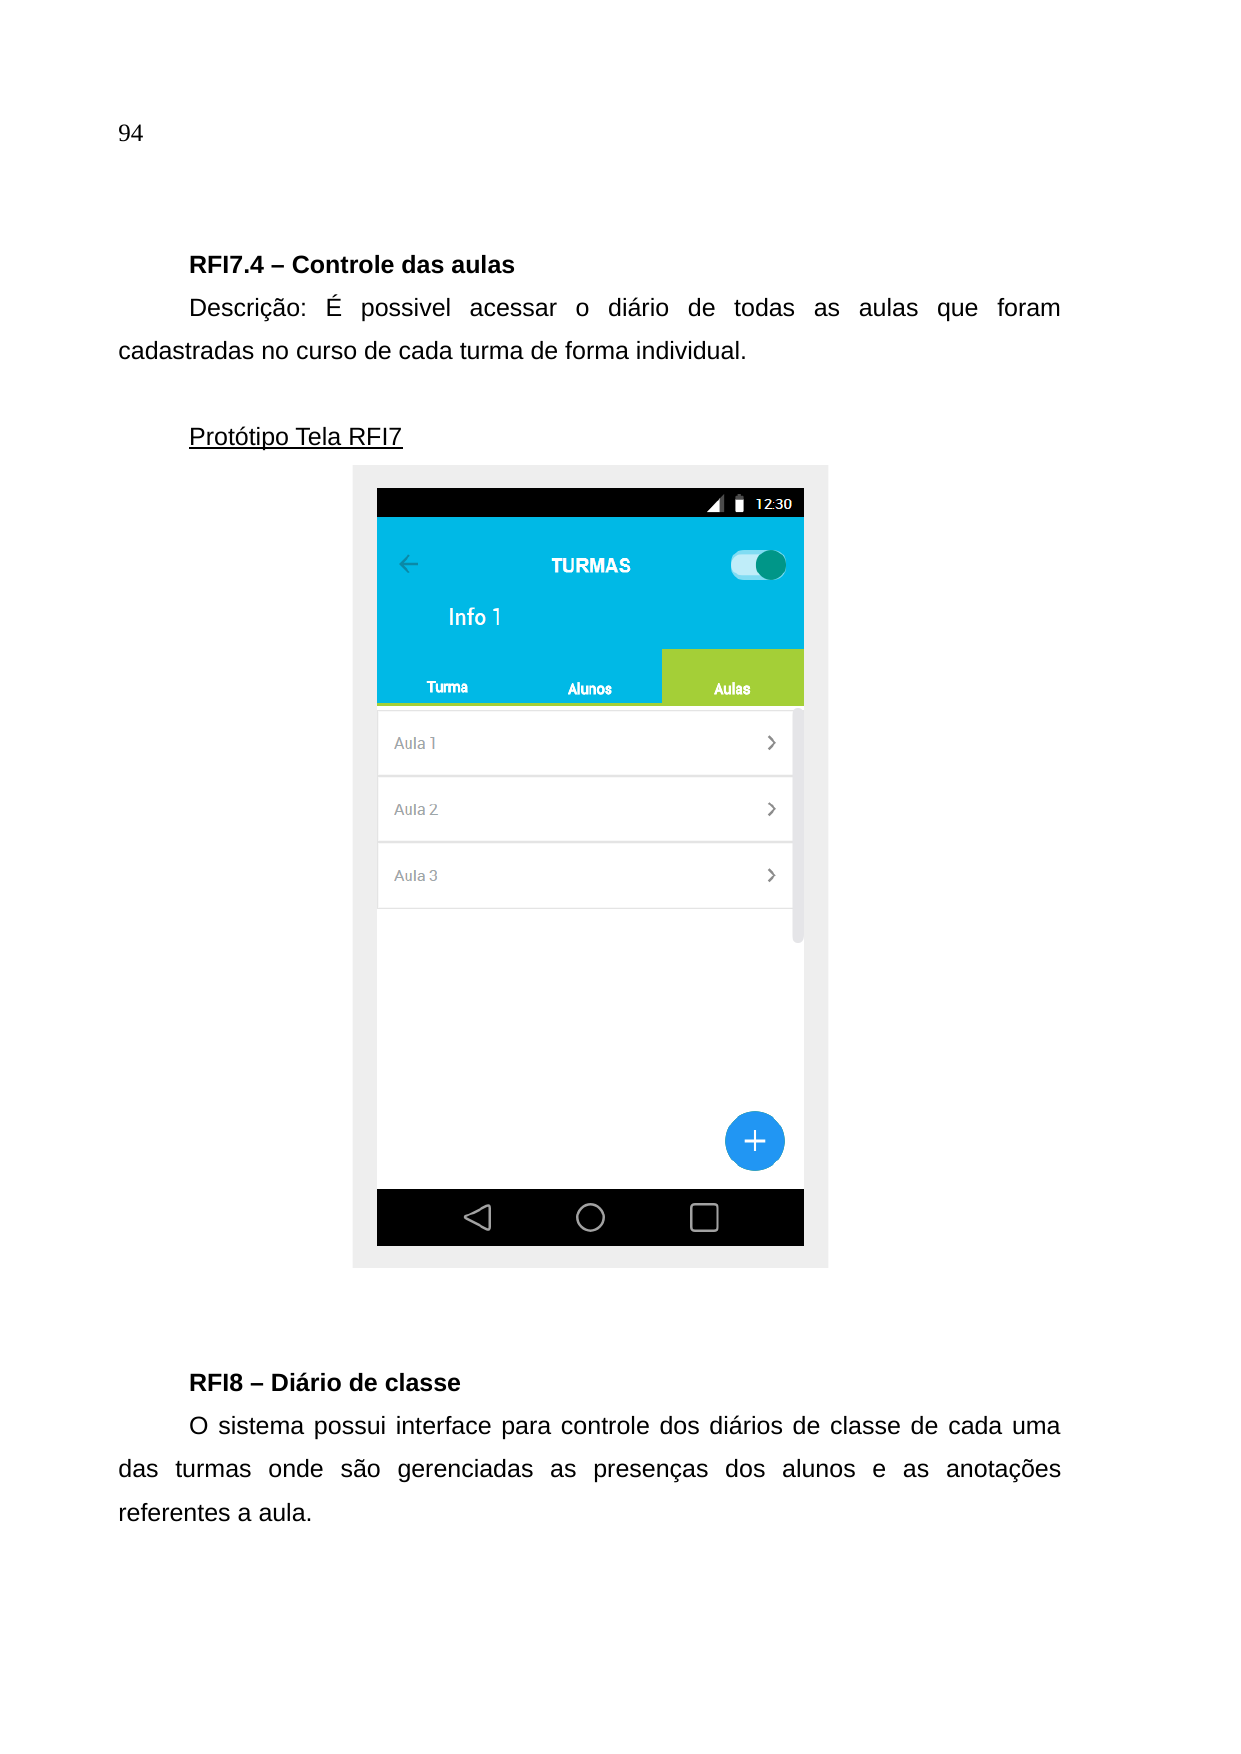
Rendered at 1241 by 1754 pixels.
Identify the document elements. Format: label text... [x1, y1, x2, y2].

picture [352, 465, 829, 1268]
text RFI8 – Diário de classe [118, 1368, 1063, 1397]
text RFI7.4 – Controle das aulas [118, 250, 1063, 278]
text Descrição: É possivel acessar o diário de todas as aulas que foram cadastradas no curso de cada turma de forma individual. [118, 293, 1063, 365]
text O sistema possui interface para controle dos diários de classe de cada uma das turmas onde são gerenciadas as presenças dos alunos e as anotações referentes a aula. [118, 1411, 1063, 1526]
text Protótipo Tela RFI7 [118, 422, 1063, 451]
